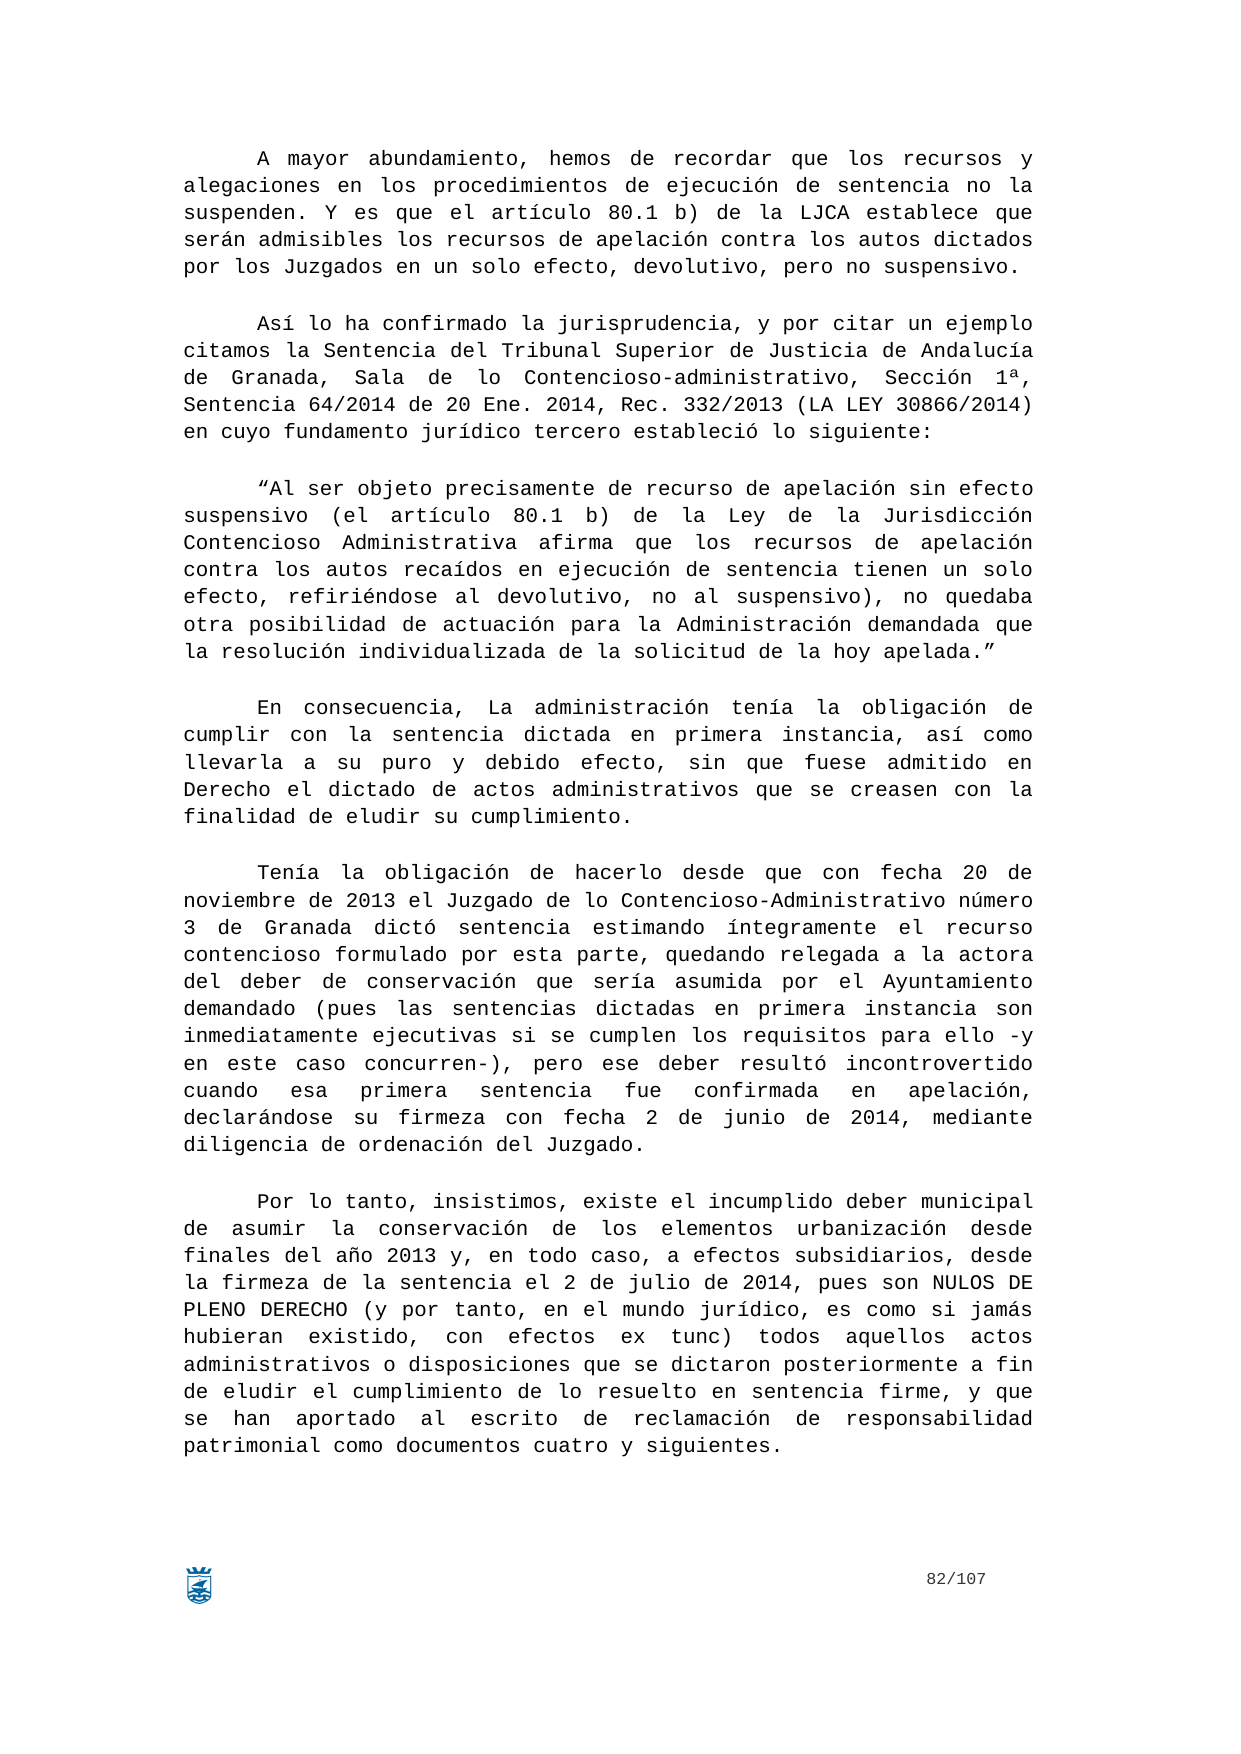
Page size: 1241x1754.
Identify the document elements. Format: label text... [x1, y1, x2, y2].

text A mayor abundamiento, hemos de recordar que los recursos y alegaciones en los procedimientos de ejecución de sentencia no la suspenden. Y es que el artículo 80.1 b) de la LJCA establece que serán admisibles los recursos de apelación contra los autos dictados por los Juzgados en un solo efecto, devolutivo, pero no suspensivo. [183, 148, 1033, 280]
text “Al ser objeto precisamente de recurso de apelación sin efecto suspensivo (el artículo 80.1 b) de la Ley de la Jurisdicción Contencioso Administrativa afirma que los recursos de apelación contra los autos recaídos en ejecución de sentencia tienen un solo efecto, refiriéndose al devolutivo, no al suspensivo), no quedaba otra posibilidad de actuación para la Administración demandada que la resolución individualizada de la solicitud de la hoy apelada.” [183, 478, 1033, 664]
text Por lo tanto, insistimos, existe el incumplido deber municipal de asumir la conservación de los elementos urbanización desde finales del año 2013 y, en todo caso, a efectos subsidiarios, desde la firmeza de la sentencia el 2 de julio de 2014, pues son NULOS DE PLENO DERECHO (y por tanto, en el mundo jurídico, es como si jamás hubieran existido, con efectos ex tunc) todos aquellos actos administrativos o disposiciones que se dictaron posteriormente a fin de eludir el cumplimiento de lo resuelto en sentencia firme, y que se han aportado al escrito de reclamación de responsabilidad patrimonial como documentos cuatro y siguientes. [183, 1191, 1033, 1459]
text Tenía la obligación de hacerlo desde que con fecha 20 de noviembre de 2013 el Juzgado de lo Contencioso-Administrativo número 3 de Granada dictó sentencia estimando íntegramente el recurso contencioso formulado por esta parte, quedando relegada a la actora del deber de conservación que sería asumida por el Ayuntamiento demandado (pues las sentencias dictadas en primera instancia son inmediatamente ejecutivas si se cumplen los requisitos para ello -y en este caso concurren-), pero ese deber resultó incontrovertido cuando esa primera sentencia fue confirmada en apelación, declarándose su firmeza con fecha 2 de junio de 2014, mediante diligencia de ordenación del Juzgado. [183, 862, 1033, 1158]
text Así lo ha confirmado la jurisprudencia, y por citar un ejemplo citamos la Sentencia del Tribunal Superior de Justicia de Andalucía de Granada, Sala de lo Contencioso-administrativo, Sección 1ª, Sentencia 64/2014 de 20 Ene. 2014, Rec. 332/2013 (LA LEY 30866/2014) en cuyo fundamento jurídico tercero estableció lo siguiente: [183, 313, 1033, 445]
text En consecuencia, La administración tenía la obligación de cumplir con la sentencia dictada en primera instancia, así como llevarla a su puro y debido efecto, sin que fuese admitido en Derecho el dictado de actos administrativos que se creasen con la finalidad de eludir su cumplimiento. [183, 697, 1033, 830]
picture [183, 1562, 214, 1607]
